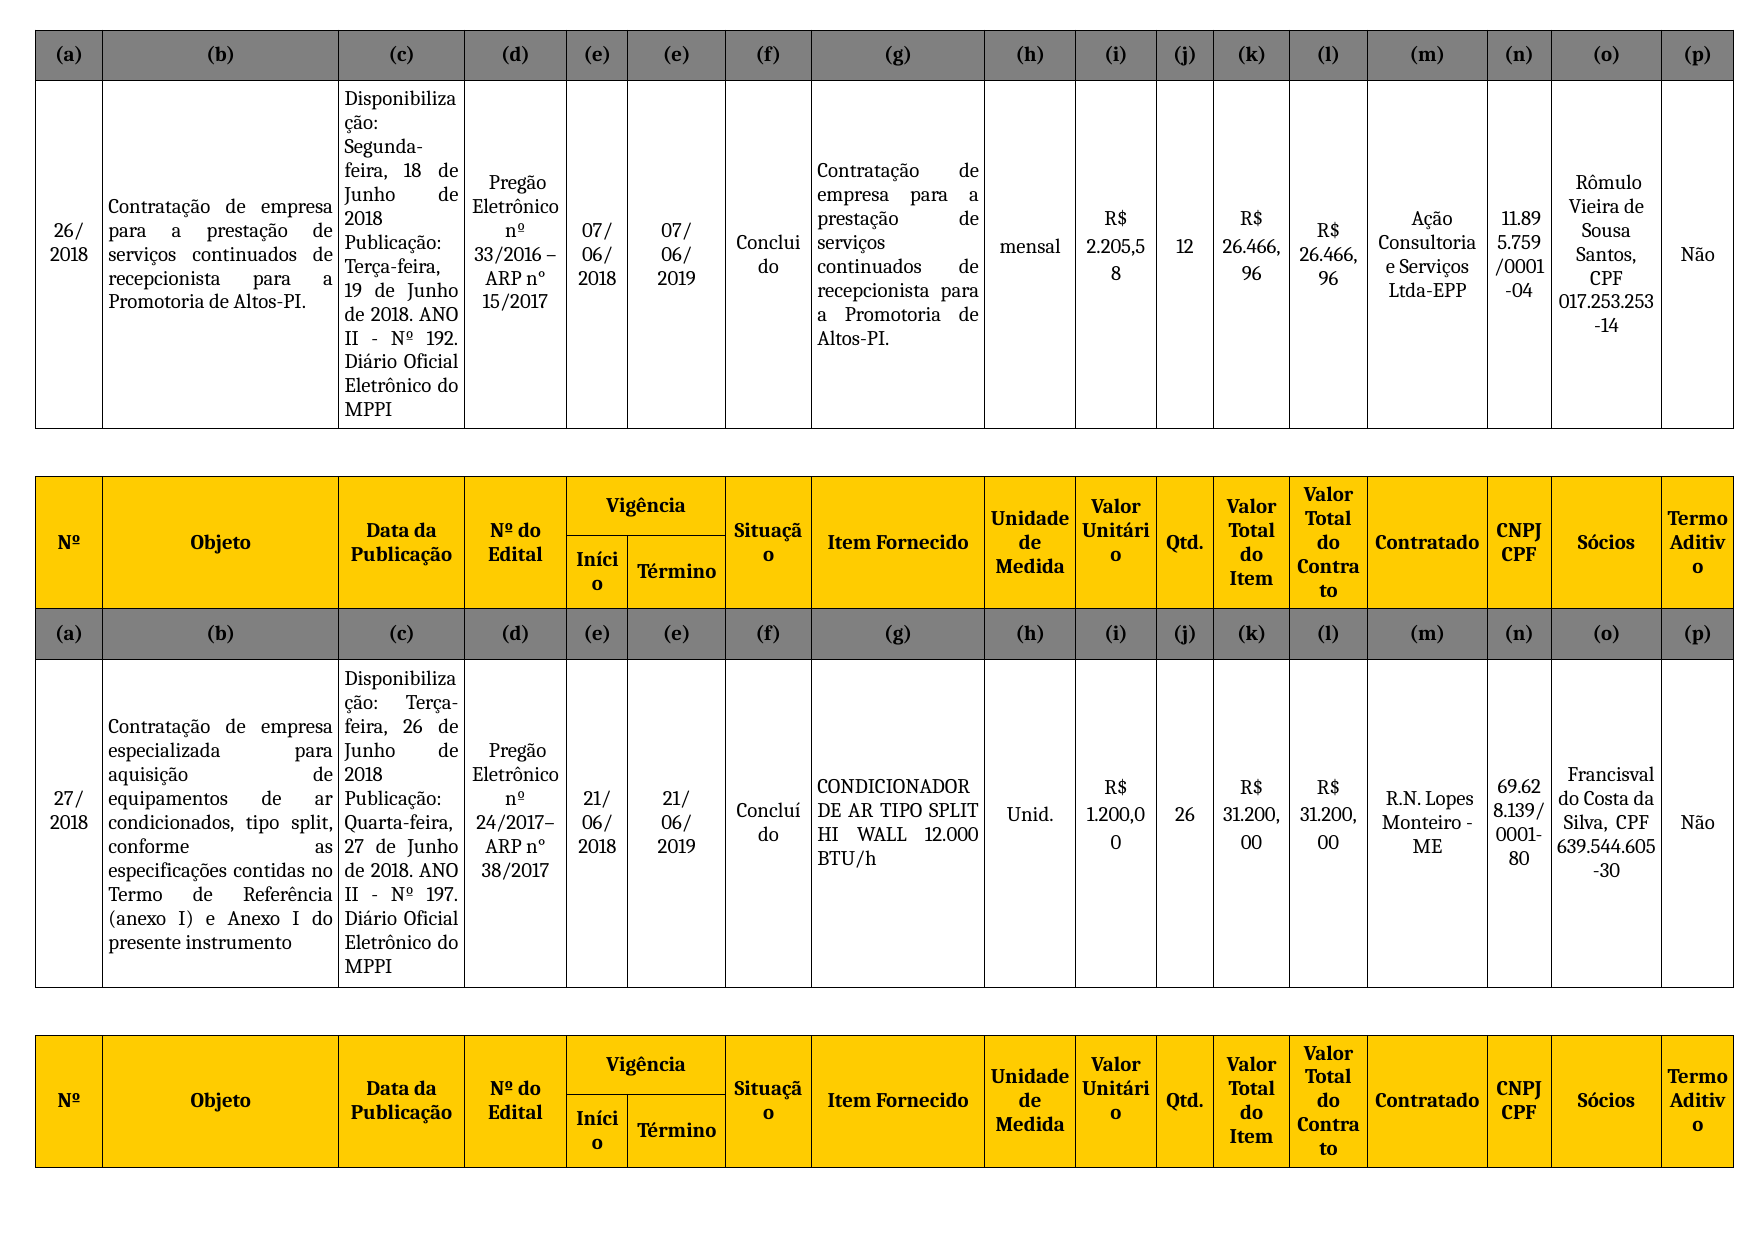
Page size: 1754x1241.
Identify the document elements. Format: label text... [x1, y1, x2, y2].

table_header Termo Aditivo [1662, 477, 1733, 608]
table_cell 07/ 06/ 2018 [567, 81, 627, 428]
table_header Objeto [103, 1036, 338, 1167]
table_header Sócios [1552, 1036, 1661, 1167]
table_header Valor Total do Item [1214, 477, 1289, 608]
table_header Nº do Edital [465, 477, 566, 608]
table_cell (b) [103, 31, 338, 80]
table_cell (i) [1076, 609, 1156, 659]
table_cell 21/ 06/ 2018 [567, 660, 627, 986]
table_cell 26/ 2018 [36, 81, 102, 428]
table_cell (e) [628, 609, 725, 659]
table_cell R$ 31.200,00 [1214, 660, 1289, 986]
table_header Situação [726, 477, 811, 608]
table_cell Contratação de empresa para a prestação de serviços continuados de recepcionista para a Promotoria de Altos-PI. [812, 81, 984, 428]
table_cell Início [567, 536, 627, 608]
table_cell (o) [1552, 609, 1661, 659]
table_header Objeto [103, 477, 338, 608]
table_cell Término [628, 536, 725, 608]
table_cell (d) [465, 609, 566, 659]
table_cell CONDICIONADOR DE AR TIPO SPLIT HI WALL 12.000 BTU/h [812, 660, 984, 986]
table_header Data da Publicação [339, 1036, 464, 1167]
table_cell (g) [812, 609, 984, 659]
table_cell Francisvaldo Costa da Silva, CPF 639.544.605-30 [1552, 660, 1661, 986]
table_cell Concluido [726, 81, 811, 428]
table_cell (k) [1214, 609, 1289, 659]
table_cell R.N. Lopes Monteiro - ME [1368, 660, 1487, 986]
table_cell 11.895.759/0001-04 [1488, 81, 1551, 428]
table_cell (p) [1662, 609, 1733, 659]
table_header Data da Publicação [339, 477, 464, 608]
table_header Valor Unitário [1076, 1036, 1156, 1167]
table_cell R$ 2.205,58 [1076, 81, 1156, 428]
table_cell (c) [339, 609, 464, 659]
table_cell Unid. [985, 660, 1075, 986]
table_cell (e) [567, 609, 627, 659]
table_cell Rômulo Vieira de Sousa Santos, CPF 017.253.253-14 [1552, 81, 1661, 428]
table_header Nº [36, 477, 102, 608]
table_cell R$ 1.200,00 [1076, 660, 1156, 986]
table_header Item Fornecido [812, 477, 984, 608]
table_cell R$ 26.466,96 [1214, 81, 1289, 428]
table_header Nº [36, 1036, 102, 1167]
table_cell 21/ 06/ 2019 [628, 660, 725, 986]
table_cell 12 [1157, 81, 1213, 428]
table_header Vigência [567, 1036, 725, 1094]
table_cell (m) [1368, 31, 1487, 80]
table_cell Concluído [726, 660, 811, 986]
table_cell (g) [812, 31, 984, 80]
table_header Contratado [1368, 477, 1487, 608]
table_cell (f) [726, 609, 811, 659]
table_cell 07/ 06/ 2019 [628, 81, 725, 428]
table_cell 26 [1157, 660, 1213, 986]
table_cell (h) [985, 31, 1075, 80]
table_cell R$ 26.466,96 [1290, 81, 1367, 428]
table_header Unidade de Medida [985, 1036, 1075, 1167]
table_cell Ação Consultoria e Serviços Ltda-EPP [1368, 81, 1487, 428]
table_cell (h) [985, 609, 1075, 659]
table_cell Não [1662, 81, 1733, 428]
table_cell (l) [1290, 609, 1367, 659]
table_cell (m) [1368, 609, 1487, 659]
table_cell Término [628, 1095, 725, 1167]
table_header Contratado [1368, 1036, 1487, 1167]
table_cell mensal [985, 81, 1075, 428]
table_header Sócios [1552, 477, 1661, 608]
table_cell R$ 31.200,00 [1290, 660, 1367, 986]
table_cell (c) [339, 31, 464, 80]
table_cell Início [567, 1095, 627, 1167]
table_header Nº do Edital [465, 1036, 566, 1167]
table_header CNPJ CPF [1488, 477, 1551, 608]
table_cell (l) [1290, 31, 1367, 80]
table_cell (b) [103, 609, 338, 659]
table_cell (e) [567, 31, 627, 80]
table_cell Contratação de empresa especializada para aquisição de equipamentos de ar condicionados, tipo split, conforme as especificações contidas no Termo de Referência (anexo I) e Anexo I do presente instrumento [103, 660, 338, 986]
table_header Item Fornecido [812, 1036, 984, 1167]
table_header CNPJ CPF [1488, 1036, 1551, 1167]
table_cell Pregão Eletrônico nº 33/2016 – ARP n° 15/2017 [465, 81, 566, 428]
table_cell (n) [1488, 609, 1551, 659]
table_header Termo Aditivo [1662, 1036, 1733, 1167]
table_cell Pregão Eletrônico nº 24/2017– ARP n° 38/2017 [465, 660, 566, 986]
table_cell Disponibilização: Segunda-feira, 18 de Junho de 2018 Publicação: Terça-feira, 19 de Junho de 2018. ANO II - Nº 192. Diário Oficial Eletrônico do MPPI [339, 81, 464, 428]
table_cell (f) [726, 31, 811, 80]
table_header Qtd. [1157, 477, 1213, 608]
table_header Unidade de Medida [985, 477, 1075, 608]
table_header Valor Total do Contrato [1290, 1036, 1367, 1167]
table_cell (j) [1157, 609, 1213, 659]
table_cell (o) [1552, 31, 1661, 80]
table_cell (i) [1076, 31, 1156, 80]
table_header Qtd. [1157, 1036, 1213, 1167]
table_cell (a) [36, 609, 102, 659]
table_header Vigência [567, 477, 725, 535]
table_cell (j) [1157, 31, 1213, 80]
table_cell Não [1662, 660, 1733, 986]
table_cell (e) [628, 31, 725, 80]
table_cell (d) [465, 31, 566, 80]
table_cell Disponibilização: Terça-feira, 26 de Junho de 2018 Publicação: Quarta-feira, 27 de Junho de 2018. ANO II - Nº 197. Diário Oficial Eletrônico do MPPI [339, 660, 464, 986]
table_cell (a) [36, 31, 102, 80]
table_header Situação [726, 1036, 811, 1167]
table_cell 69.628.139/0001-80 [1488, 660, 1551, 986]
table_cell Contratação de empresa para a prestação de serviços continuados de recepcionista para a Promotoria de Altos-PI. [103, 81, 338, 428]
table_cell 27/ 2018 [36, 660, 102, 986]
table_cell (k) [1214, 31, 1289, 80]
table_cell (p) [1662, 31, 1733, 80]
table_header Valor Unitário [1076, 477, 1156, 608]
table_cell (n) [1488, 31, 1551, 80]
table_header Valor Total do Item [1214, 1036, 1289, 1167]
table_header Valor Total do Contrato [1290, 477, 1367, 608]
